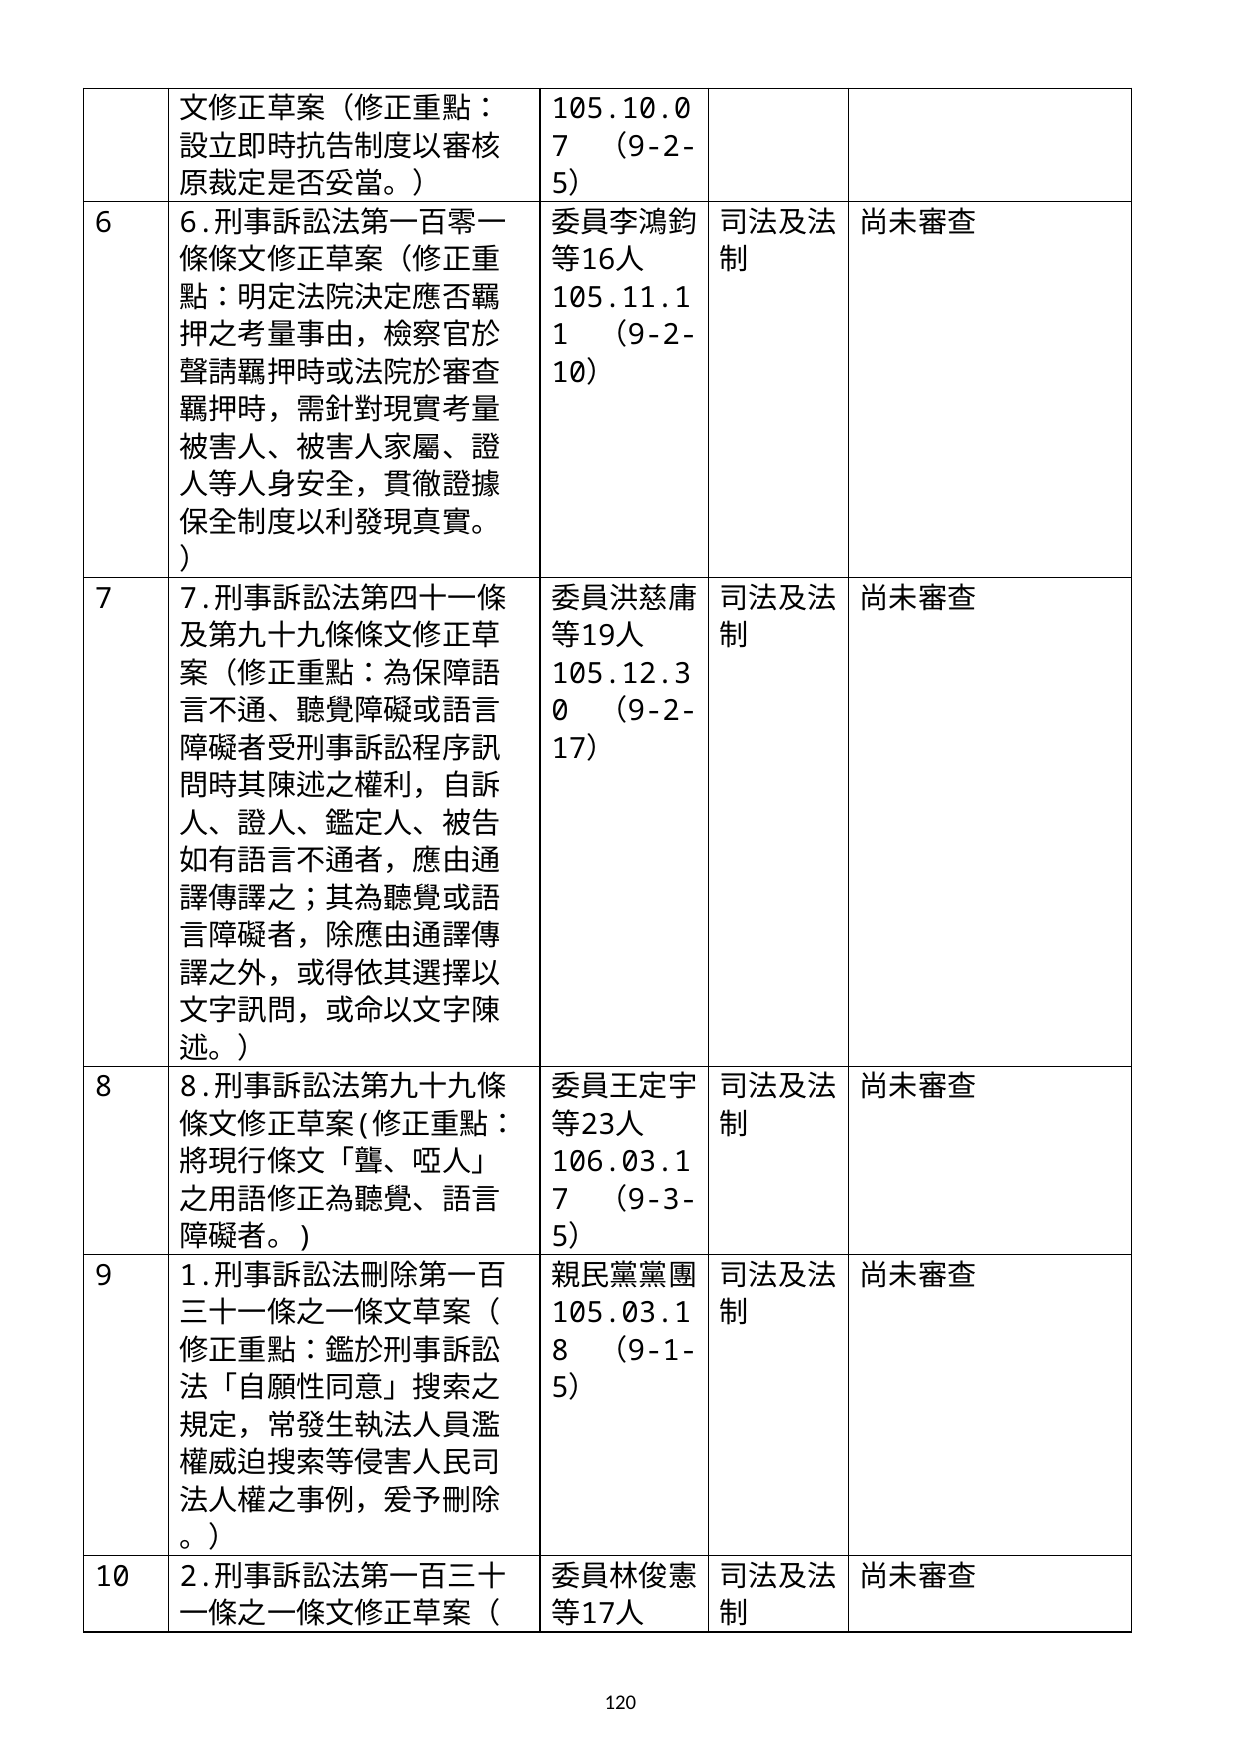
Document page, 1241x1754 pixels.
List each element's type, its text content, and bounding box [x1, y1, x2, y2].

table_cell 尚未審查 [849, 578, 1131, 1066]
table_cell 9 [84, 1255, 168, 1555]
table_cell 2.刑事訴訟法第一百三十一條之一條文修正草案（ [169, 1556, 539, 1631]
table_cell 尚未審查 [849, 1255, 1131, 1555]
table_cell 委員林俊憲等17人 [541, 1556, 708, 1631]
table_cell 司法及法制 [709, 202, 848, 577]
table_cell 7 [84, 578, 168, 1066]
table_cell 尚未審查 [849, 1556, 1131, 1631]
table_cell 文修正草案（修正重點：設立即時抗告制度以審核原裁定是否妥當。） [169, 89, 539, 201]
table_cell 8.刑事訴訟法第九十九條條文修正草案(修正重點：將現行條文「聾、啞人」之用語修正為聽覺、語言障礙者。) [169, 1067, 539, 1254]
table_cell [84, 89, 168, 201]
table_cell [709, 89, 848, 201]
table_cell 105.10.07 （9-2-5） [541, 89, 708, 201]
table_cell 6 [84, 202, 168, 577]
table_cell 7.刑事訴訟法第四十一條及第九十九條條文修正草案（修正重點：為保障語言不通、聽覺障礙或語言障礙者受刑事訴訟程序訊問時其陳述之權利，自訴人、證人、鑑定人、被告如有語言不通者，應由通譯傳譯之；其為聽覺或語言障礙者，除應由通譯傳譯之外，或得依其選擇以文字訊問，或命以文字陳述。） [169, 578, 539, 1066]
table_cell 尚未審查 [849, 202, 1131, 577]
table_cell 尚未審查 [849, 1067, 1131, 1254]
table_cell 6.刑事訴訟法第一百零一條條文修正草案（修正重點：明定法院決定應否羈押之考量事由，檢察官於聲請羈押時或法院於審查羈押時，需針對現實考量被害人、被害人家屬、證人等人身安全，貫徹證據保全制度以利發現真實。） [169, 202, 539, 577]
table_cell 司法及法制 [709, 1556, 848, 1631]
table_cell [849, 89, 1131, 201]
table_cell 親民黨黨團 105.03.18 （9-1-5） [541, 1255, 708, 1555]
table_cell 委員王定宇等23人 106.03.17 （9-3-5） [541, 1067, 708, 1254]
table_cell 1.刑事訴訟法刪除第一百三十一條之一條文草案（修正重點：鑑於刑事訴訟法「自願性同意」搜索之規定，常發生執法人員濫權威迫搜索等侵害人民司法人權之事例，爰予刪除。） [169, 1255, 539, 1555]
table_cell 司法及法制 [709, 578, 848, 1066]
table_cell 10 [84, 1556, 168, 1631]
table_cell 8 [84, 1067, 168, 1254]
table_cell 司法及法制 [709, 1067, 848, 1254]
table_cell 委員李鴻鈞等16人 105.11.11 （9-2-10） [541, 202, 708, 577]
table_cell 委員洪慈庸等19人 105.12.30 （9-2-17） [541, 578, 708, 1066]
table_cell 司法及法制 [709, 1255, 848, 1555]
